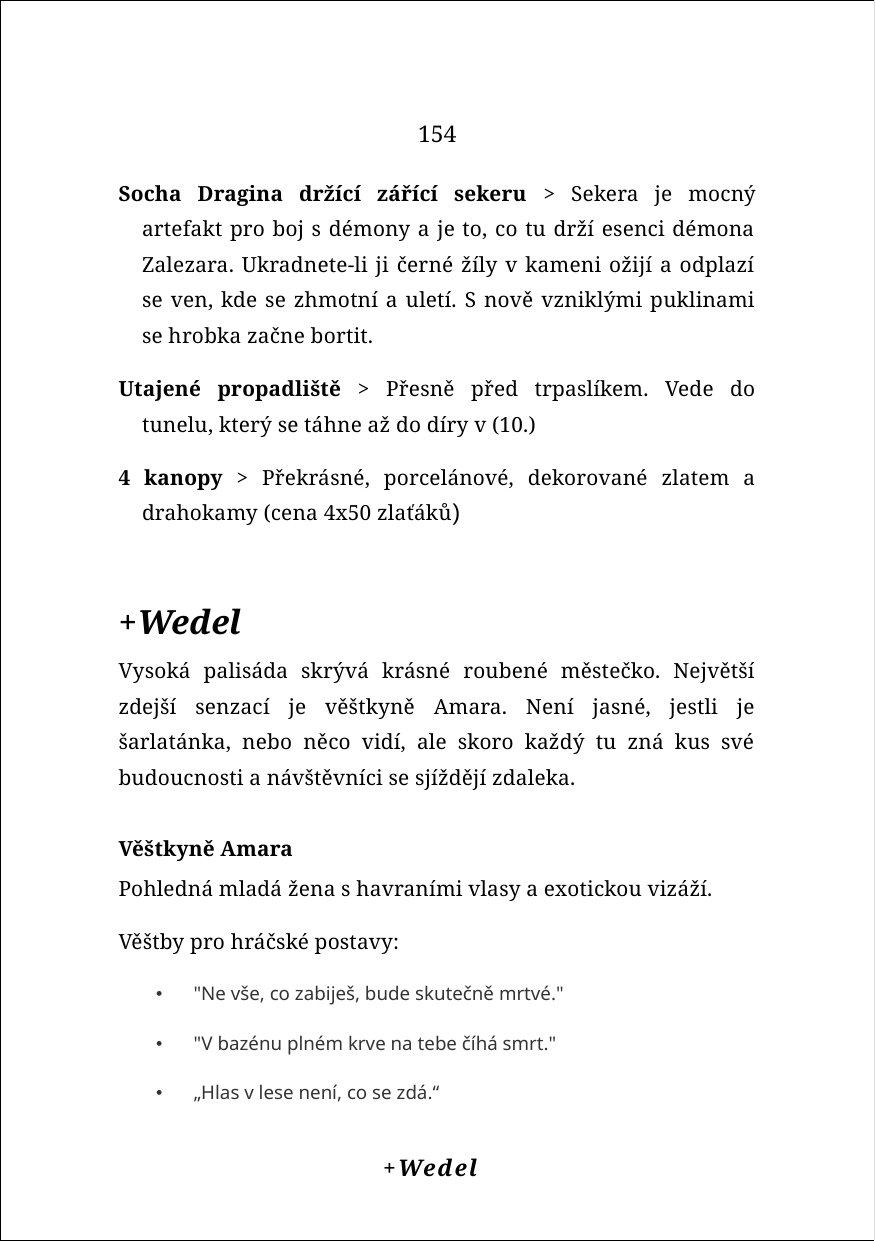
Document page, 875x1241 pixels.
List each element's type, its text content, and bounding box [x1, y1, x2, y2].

text 4 kanopy > Překrásné, porcelánové, dekorované zlatem a drahokamy (cena 4x50 zlaťáků) [118, 463, 756, 527]
list „Hlas v lese není, co se zdá.“ [156, 1079, 756, 1105]
text Utajené propadliště > Přesně před trpaslíkem. Vede do tunelu, který se táhne až do díry v (10.) [118, 374, 756, 438]
subtitle Věštkyně Amara [118, 834, 756, 862]
text Socha Dragina držící zářící sekeru > Sekera je mocný artefakt pro boj s démony a je to, co tu drží esenci démona Zalezara. Ukradnete-li ji černé žíly v kameni ožijí a odplazí se ven, kde se zhmotní a uletí. S nově vzniklými puklinami se hrobka začne bortit. [118, 179, 756, 349]
text Pohledná mladá žena s havraními vlasy a exotickou vizáží. [118, 874, 756, 902]
subtitle +Wedel [118, 599, 756, 644]
text Vysoká palisáda skrývá krásné roubené městečko. Největší zdejší senzací je věštkyně Amara. Není jasné, jestli je šarlatánka, nebo něco vidí, ale skoro každý tu zná kus své budoucnosti a návštěvníci se sjíždějí zdaleka. [118, 656, 756, 791]
text Věštby pro hráčské postavy: [118, 927, 756, 956]
list "Ne vše, co zabiješ, bude skutečně mrtvé." [156, 980, 756, 1006]
list "V bazénu plném krve na tebe číhá smrt." [156, 1030, 756, 1056]
